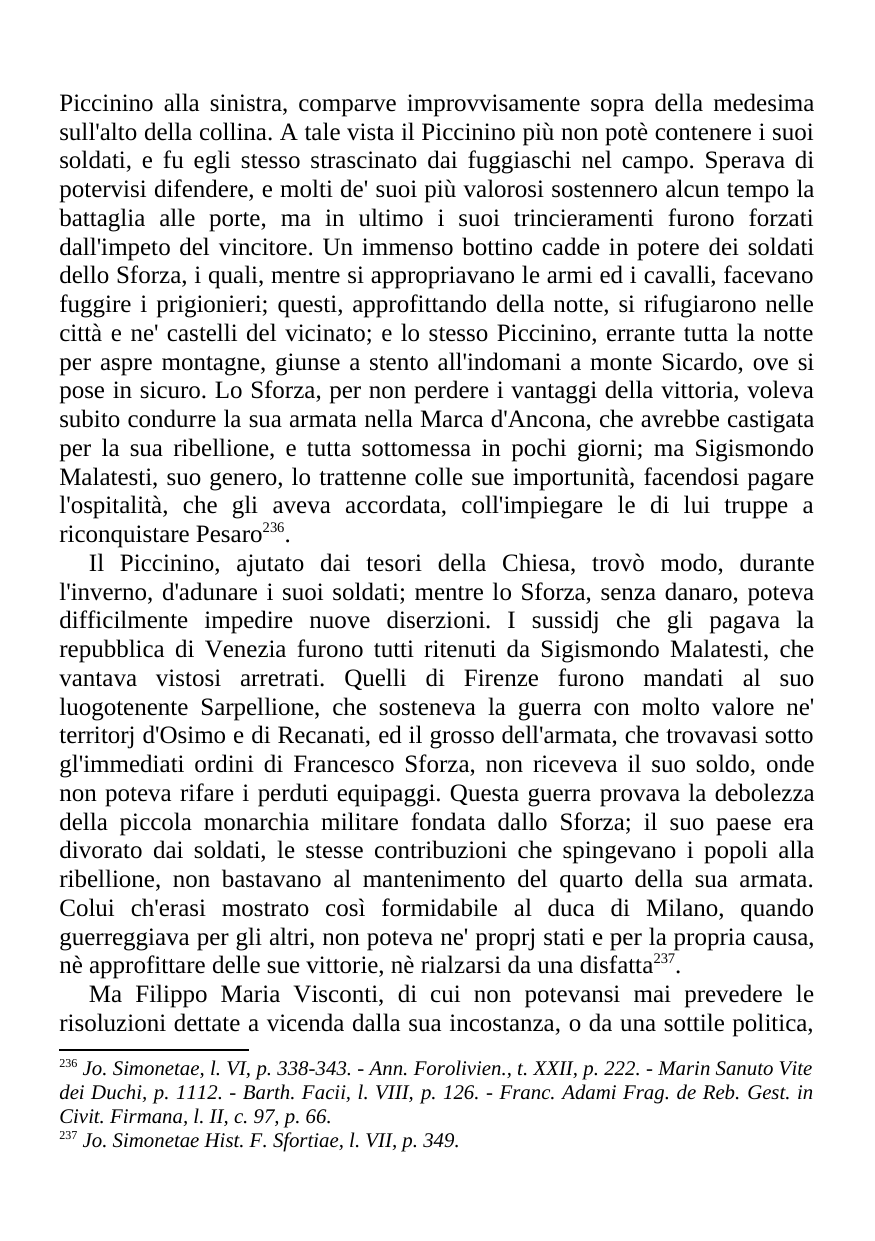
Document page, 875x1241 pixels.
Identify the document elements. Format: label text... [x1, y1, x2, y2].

text Ma Filippo Maria Visconti, di cui non potevansi mai prevedere le risoluzioni dettate a vicenda dalla sua incostanza, o da una sottile politica, [59, 979, 815, 1037]
text Jo. Simonetae, l. VI, p. 338-343. - Ann. Forolivien., t. XXII, p. 222. - Marin Sanuto Vite dei Duchi, p. 1112. - Barth. Facii, l. VIII, p. 126. - Franc. Adami Frag. de Reb. Gest. in Civit. Firmana, l. II, c. 97, p. 66. [59, 1056, 815, 1128]
text Jo. Simonetae Hist. F. Sfortiae, l. VII, p. 349. [59, 1128, 815, 1152]
text Piccinino alla sinistra, comparve improvvisamente sopra della medesima sull'alto della collina. A tale vista il Piccinino più non potè contenere i suoi soldati, e fu egli stesso strascinato dai fuggiaschi nel campo. Sperava di potervisi difendere, e molti de' suoi più valorosi sostennero alcun tempo la battaglia alle porte, ma in ultimo i suoi trincieramenti furono forzati dall'impeto del vincitore. Un immenso bottino cadde in potere dei soldati dello Sforza, i quali, mentre si appropriavano le armi ed i cavalli, facevano fuggire i prigionieri; questi, approfittando della notte, si rifugiarono nelle città e ne' castelli del vicinato; e lo stesso Piccinino, errante tutta la notte per aspre montagne, giunse a stento all'indomani a monte Sicardo, ove si pose in sicuro. Lo Sforza, per non perdere i vantaggi della vittoria, voleva subito condurre la sua armata nella Marca d'Ancona, che avrebbe castigata per la sua ribellione, e tutta sottomessa in pochi giorni; ma Sigismondo Malatesti, suo genero, lo trattenne colle sue importunità, facendosi pagare l'ospitalità, che gli aveva accordata, coll'impiegare le di lui truppe a riconquistare Pesaro. [59, 88, 815, 548]
text Il Piccinino, ajutato dai tesori della Chiesa, trovò modo, durante l'inverno, d'adunare i suoi soldati; mentre lo Sforza, senza danaro, poteva difficilmente impedire nuove diserzioni. I sussidj che gli pagava la repubblica di Venezia furono tutti ritenuti da Sigismondo Malatesti, che vantava vistosi arretrati. Quelli di Firenze furono mandati al suo luogotenente Sarpellione, che sosteneva la guerra con molto valore ne' territorj d'Osimo e di Recanati, ed il grosso dell'armata, che trovavasi sotto gl'immediati ordini di Francesco Sforza, non riceveva il suo soldo, onde non poteva rifare i perduti equipaggi. Questa guerra provava la debolezza della piccola monarchia militare fondata dallo Sforza; il suo paese era divorato dai soldati, le stesse contribuzioni che spingevano i popoli alla ribellione, non bastavano al mantenimento del quarto della sua armata. Colui ch'erasi mostrato così formidabile al duca di Milano, quando guerreggiava per gli altri, non poteva ne' proprj stati e per la propria causa, nè approfittare delle sue vittorie, nè rialzarsi da una disfatta. [59, 548, 815, 979]
